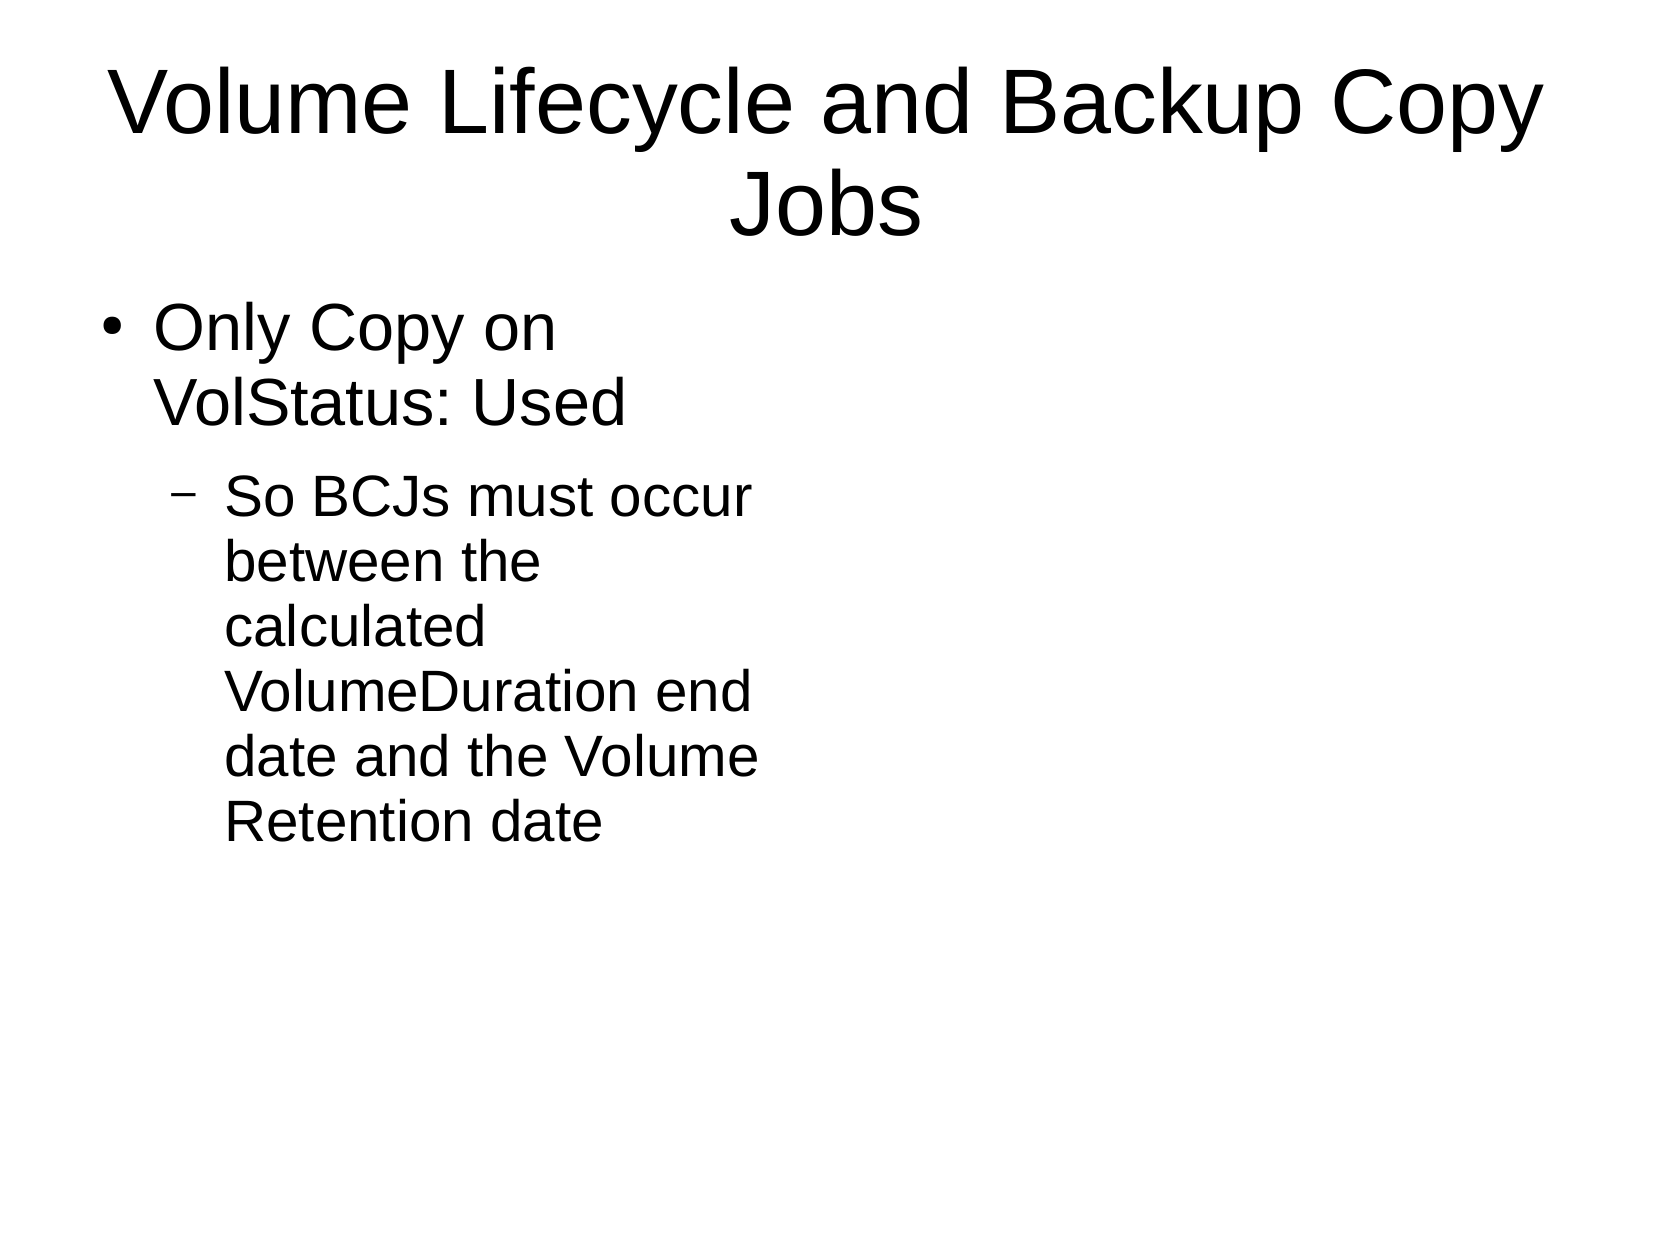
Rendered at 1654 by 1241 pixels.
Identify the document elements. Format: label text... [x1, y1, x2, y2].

list Only Copy on VolStatus: Used So BCJs must occur between the calculated VolumeDuration end date and the Volume Retention date [82, 290, 809, 1010]
title Volume Lifecycle and Backup Copy Jobs [82, 49, 1571, 257]
